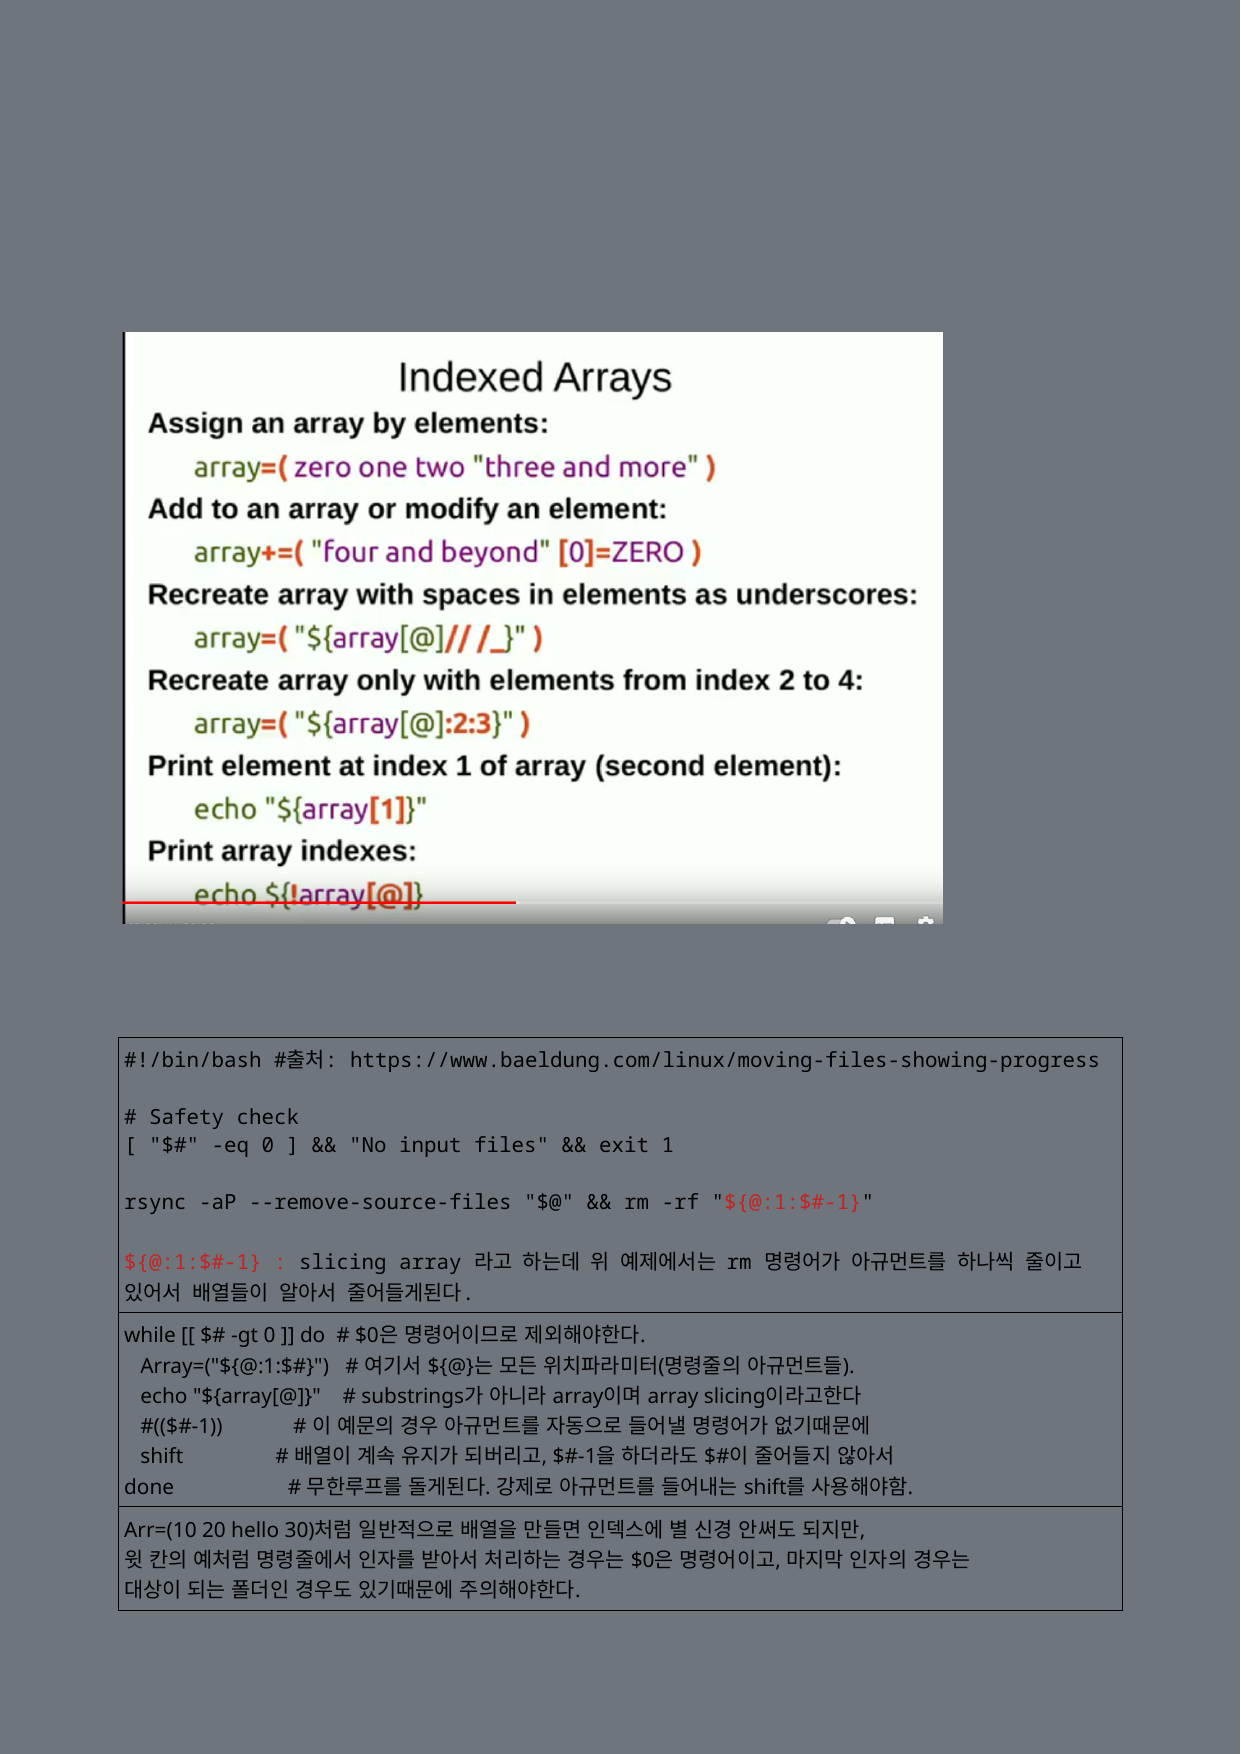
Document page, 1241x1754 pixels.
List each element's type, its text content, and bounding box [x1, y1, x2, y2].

table_header #!/bin/bash #출처: https://www.baeldung.com/linux/moving-files-showing-progress # Safety check [ "$#" -eq 0 ] && "No input files" && exit 1 rsync -aP --remove-source-files "$@" && rm -rf "${@:1:$#-1}" ${@:1:$#-1} : slicing array 라고 하는데 위 예제에서는 rm 명령어가 아규먼트를 하나씩 줄이고 있어서 배열들이 알아서 줄어들게된다. [119, 1038, 1122, 1312]
picture [122, 332, 943, 924]
table_cell while [[ $# -gt 0 ]] do # $0은 명령어이므로 제외해야한다. Array=("${@:1:$#}") # 여기서 ${@}는 모든 위치파라미터(명령줄의 아규먼트들). echo "${array[@]}" # substrings가 아니라 array이며 array slicing이라고한다 #(($#-1)) # 이 예문의 경우 아규먼트를 자동으로 들어낼 명령어가 없기때문에 shift # 배열이 계속 유지가 되버리고, $#-1을 하더라도 $#이 줄어들지 않아서 done # 무한루프를 돌게된다. 강제로 아규먼트를 들어내는 shift를 사용해야함. [119, 1313, 1122, 1506]
table_cell Arr=(10 20 hello 30)처럼 일반적으로 배열을 만들면 인덱스에 별 신경 안써도 되지만, 윗 칸의 예처럼 명령줄에서 인자를 받아서 처리하는 경우는 $0은 명령어이고, 마지막 인자의 경우는 대상이 되는 폴더인 경우도 있기때문에 주의해야한다. [119, 1507, 1122, 1609]
